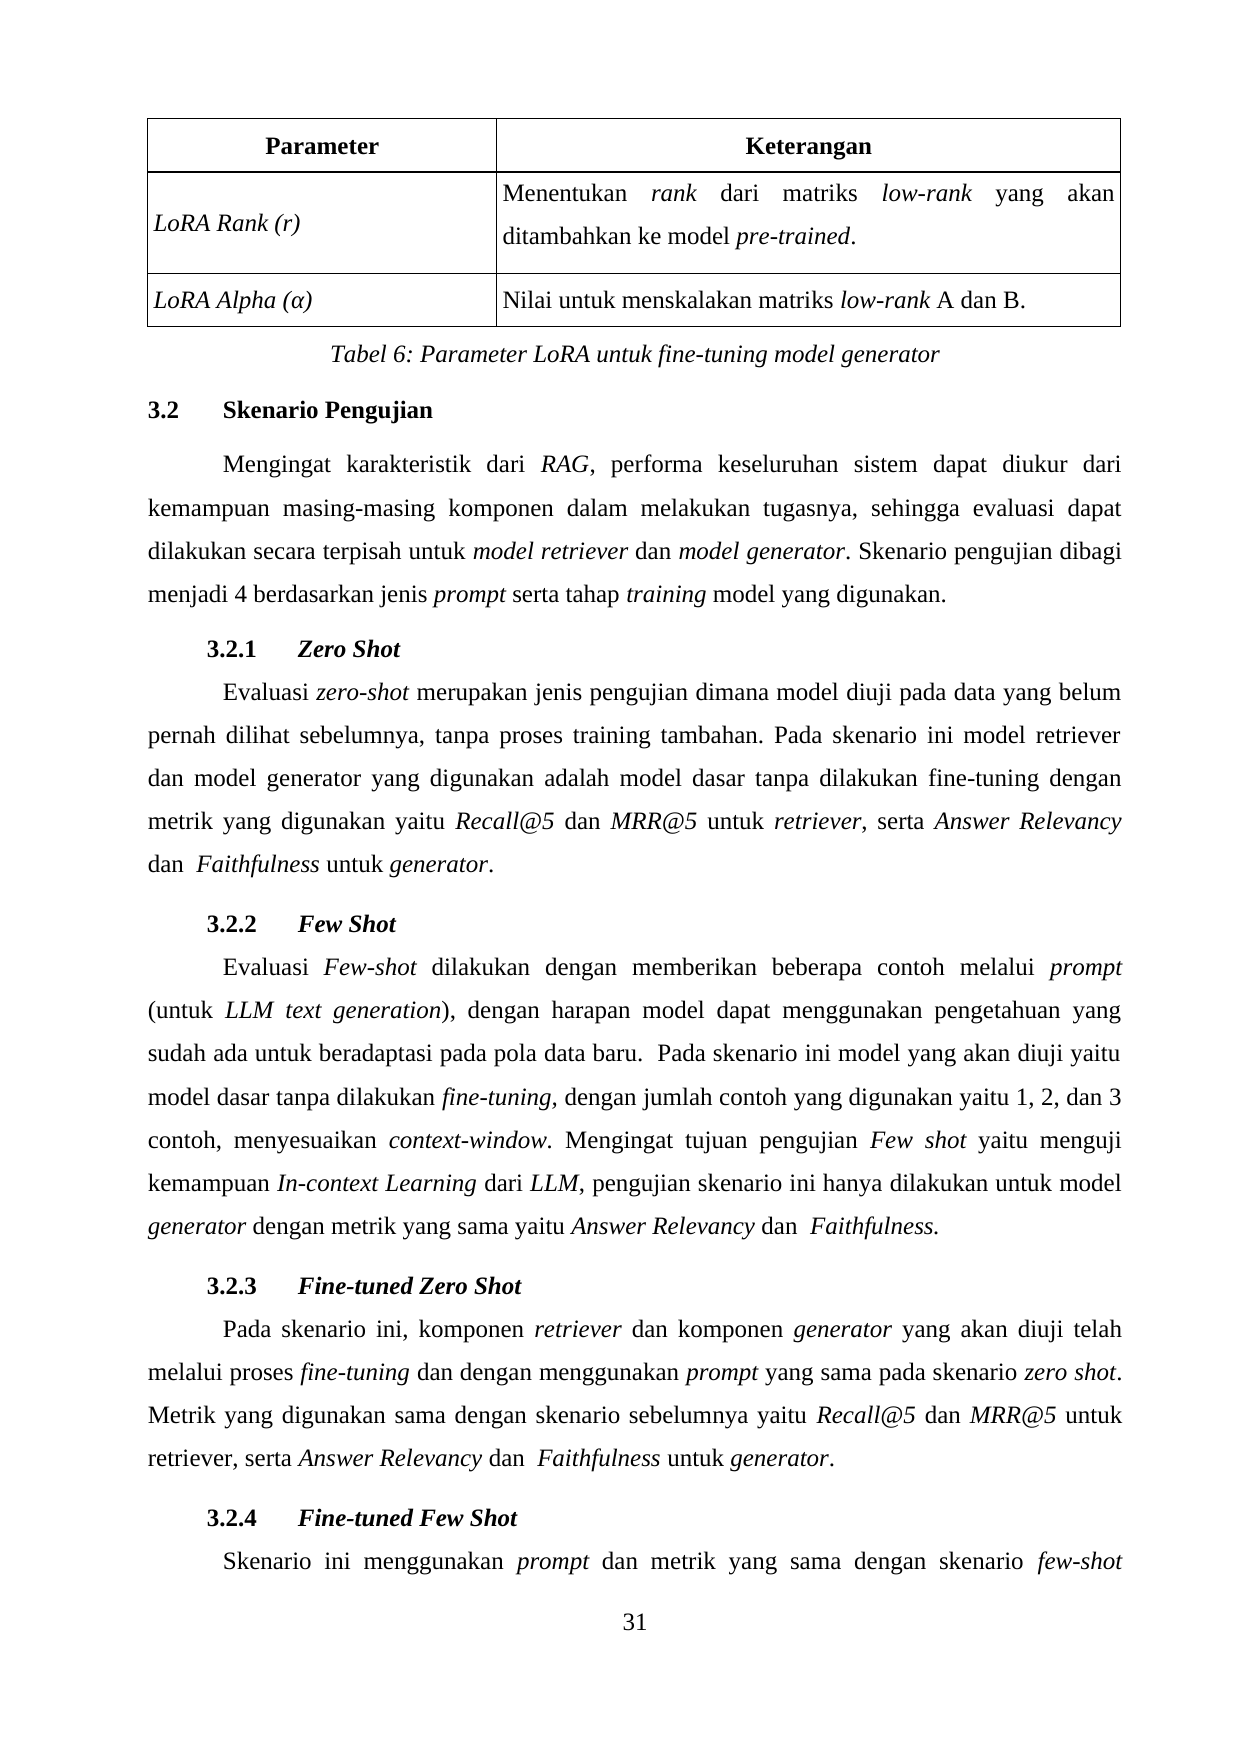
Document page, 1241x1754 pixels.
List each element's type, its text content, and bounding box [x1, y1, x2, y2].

table_cell LoRA Rank (r) [148, 173, 496, 272]
subtitle Skenario Pengujian [148, 395, 1122, 423]
text Tabel 6: Parameter LoRA untuk fine-tuning model generator [148, 339, 1122, 368]
subtitle Fine-tuned Few Shot [207, 1503, 1122, 1532]
subtitle Few Shot [207, 909, 1122, 938]
text Pada skenario ini, komponen retriever dan komponen generator yang akan diuji telah melalui proses fine-tuning dan dengan menggunakan prompt yang sama pada skenario zero shot. Metrik yang digunakan sama dengan skenario sebelumnya yaitu Recall@5 dan MRR@5 untuk retriever, serta Answer Relevancy dan Faithfulness untuk generator. [148, 1314, 1122, 1472]
table_header Parameter [148, 119, 496, 171]
subtitle Zero Shot [207, 634, 1122, 663]
text Evaluasi zero-shot merupakan jenis pengujian dimana model diuji pada data yang belum pernah dilihat sebelumnya, tanpa proses training tambahan. Pada skenario ini model retriever dan model generator yang digunakan adalah model dasar tanpa dilakukan fine-tuning dengan metrik yang digunakan yaitu Recall@5 dan MRR@5 untuk retriever, serta Answer Relevancy dan Faithfulness untuk generator. [148, 677, 1122, 878]
table_cell Menentukan rank dari matriks low-rank yang akan ditambahkan ke model pre-trained. [497, 173, 1120, 272]
subtitle Fine-tuned Zero Shot [207, 1271, 1122, 1299]
table_cell LoRA Alpha (α) [148, 274, 496, 326]
text Mengingat karakteristik dari RAG, performa keseluruhan sistem dapat diukur dari kemampuan masing-masing komponen dalam melakukan tugasnya, sehingga evaluasi dapat dilakukan secara terpisah untuk model retriever dan model generator. Skenario pengujian dibagi menjadi 4 berdasarkan jenis prompt serta tahap training model yang digunakan. [148, 449, 1122, 608]
table_header Keterangan [497, 119, 1120, 171]
table_cell Nilai untuk menskalakan matriks low-rank A dan B. [497, 274, 1120, 326]
text Evaluasi Few-shot dilakukan dengan memberikan beberapa contoh melalui prompt (untuk LLM text generation), dengan harapan model dapat menggunakan pengetahuan yang sudah ada untuk beradaptasi pada pola data baru. Pada skenario ini model yang akan diuji yaitu model dasar tanpa dilakukan fine-tuning, dengan jumlah contoh yang digunakan yaitu 1, 2, dan 3 contoh, menyesuaikan context-window. Mengingat tujuan pengujian Few shot yaitu menguji kemampuan In-context Learning dari LLM, pengujian skenario ini hanya dilakukan untuk model generator dengan metrik yang sama yaitu Answer Relevancy dan Faithfulness. [148, 952, 1122, 1240]
text Skenario ini menggunakan prompt dan metrik yang sama dengan skenario few-shot [148, 1546, 1122, 1575]
